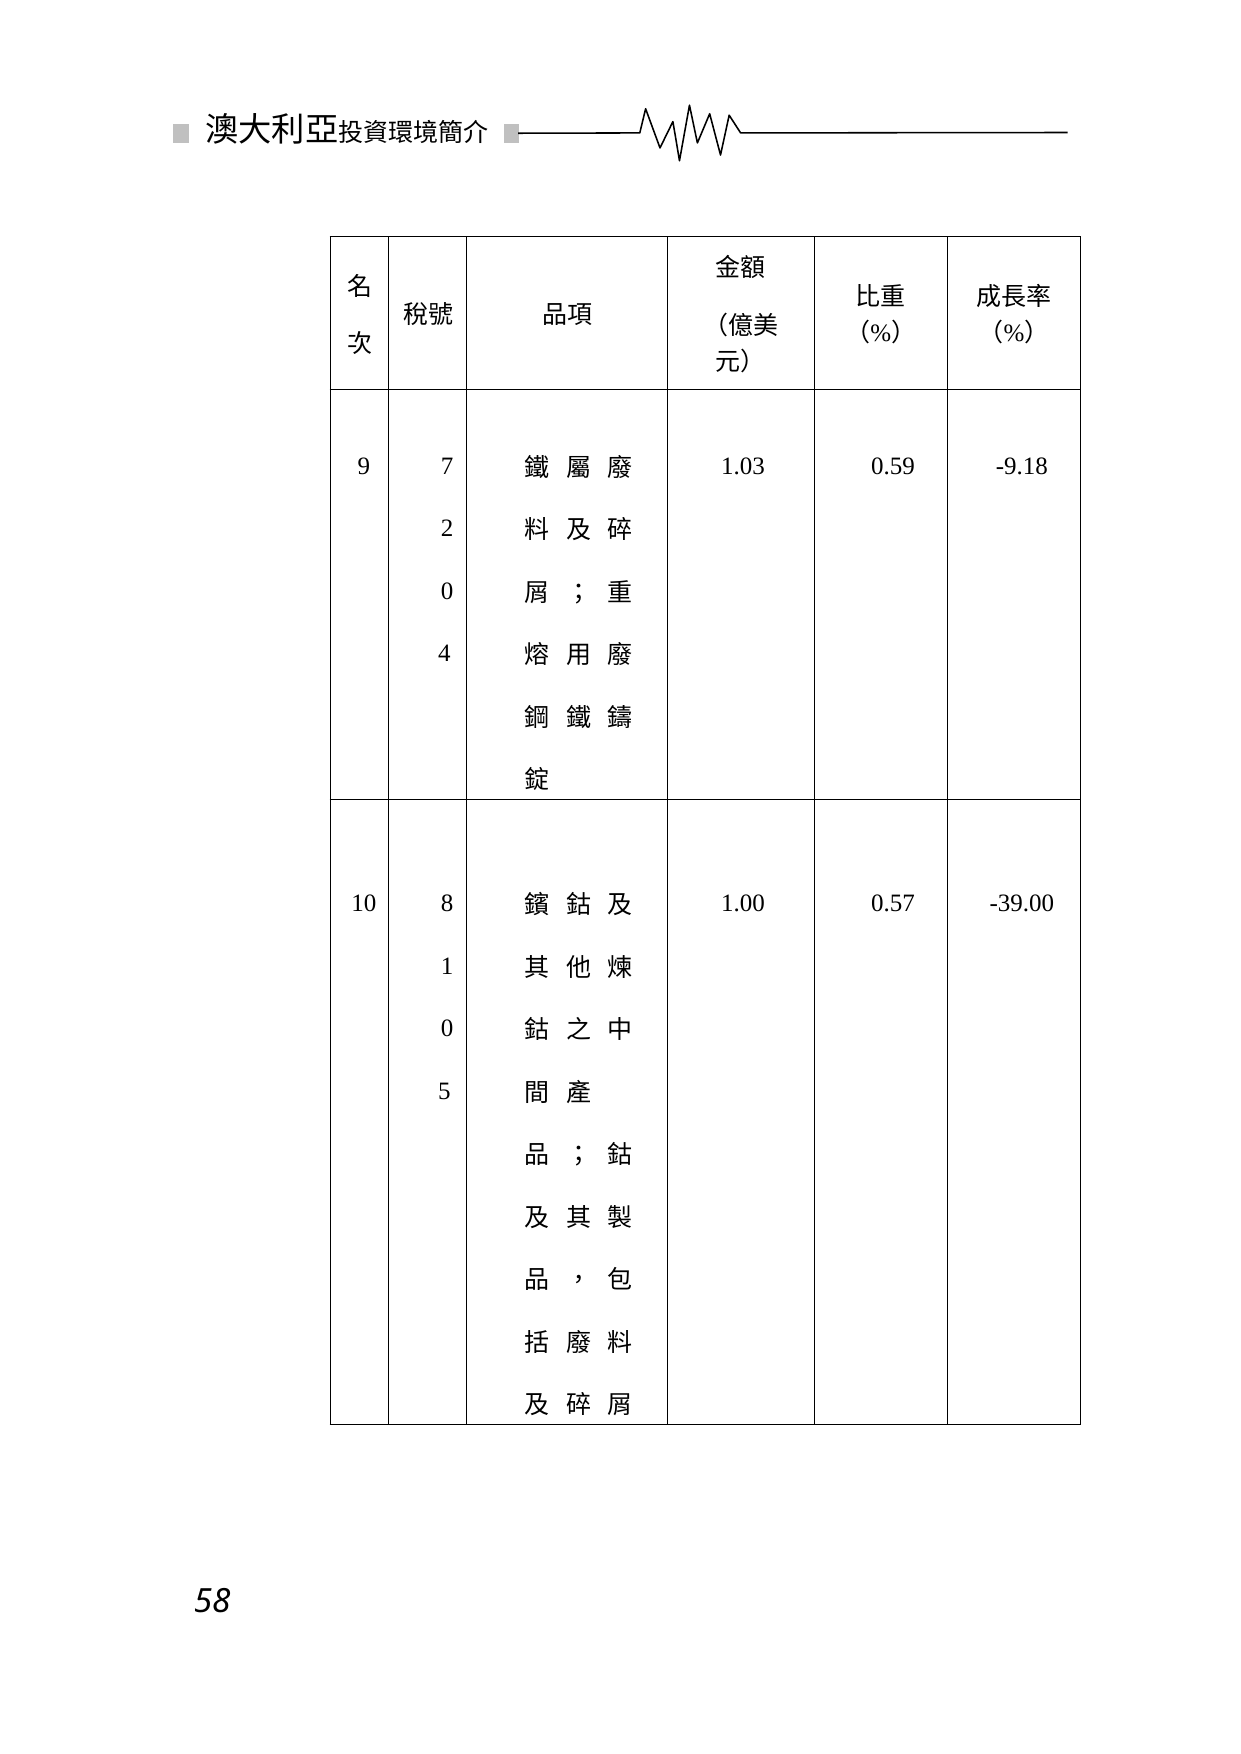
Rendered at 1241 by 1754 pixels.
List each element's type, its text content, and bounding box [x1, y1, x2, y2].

table_cell 1.03 [668, 390, 814, 799]
table_header 稅號 [389, 237, 466, 388]
table_header 成長率（%） [948, 237, 1080, 388]
table_cell 0.57 [815, 800, 947, 1424]
table_cell 8105 [389, 800, 466, 1424]
table_cell -39.00 [948, 800, 1080, 1424]
table_cell 1.00 [668, 800, 814, 1424]
table_header 品項 [467, 237, 667, 388]
table_cell 鑌鈷及其他煉鈷之中間產品；鈷及其製品，包括廢料及碎屑 [467, 800, 667, 1424]
table_cell 0.59 [815, 390, 947, 799]
table_header 名 次 [331, 237, 388, 388]
table_cell 9 [331, 390, 388, 799]
table_header 比重（%） [815, 237, 947, 388]
table_header 金額 （億美元） [668, 237, 814, 388]
table_cell -9.18 [948, 390, 1080, 799]
table_cell 7204 [389, 390, 466, 799]
table_cell 10 [331, 800, 388, 1424]
table_cell 鐵屬廢料及碎屑；重熔用廢鋼鐵鑄錠 [467, 390, 667, 799]
